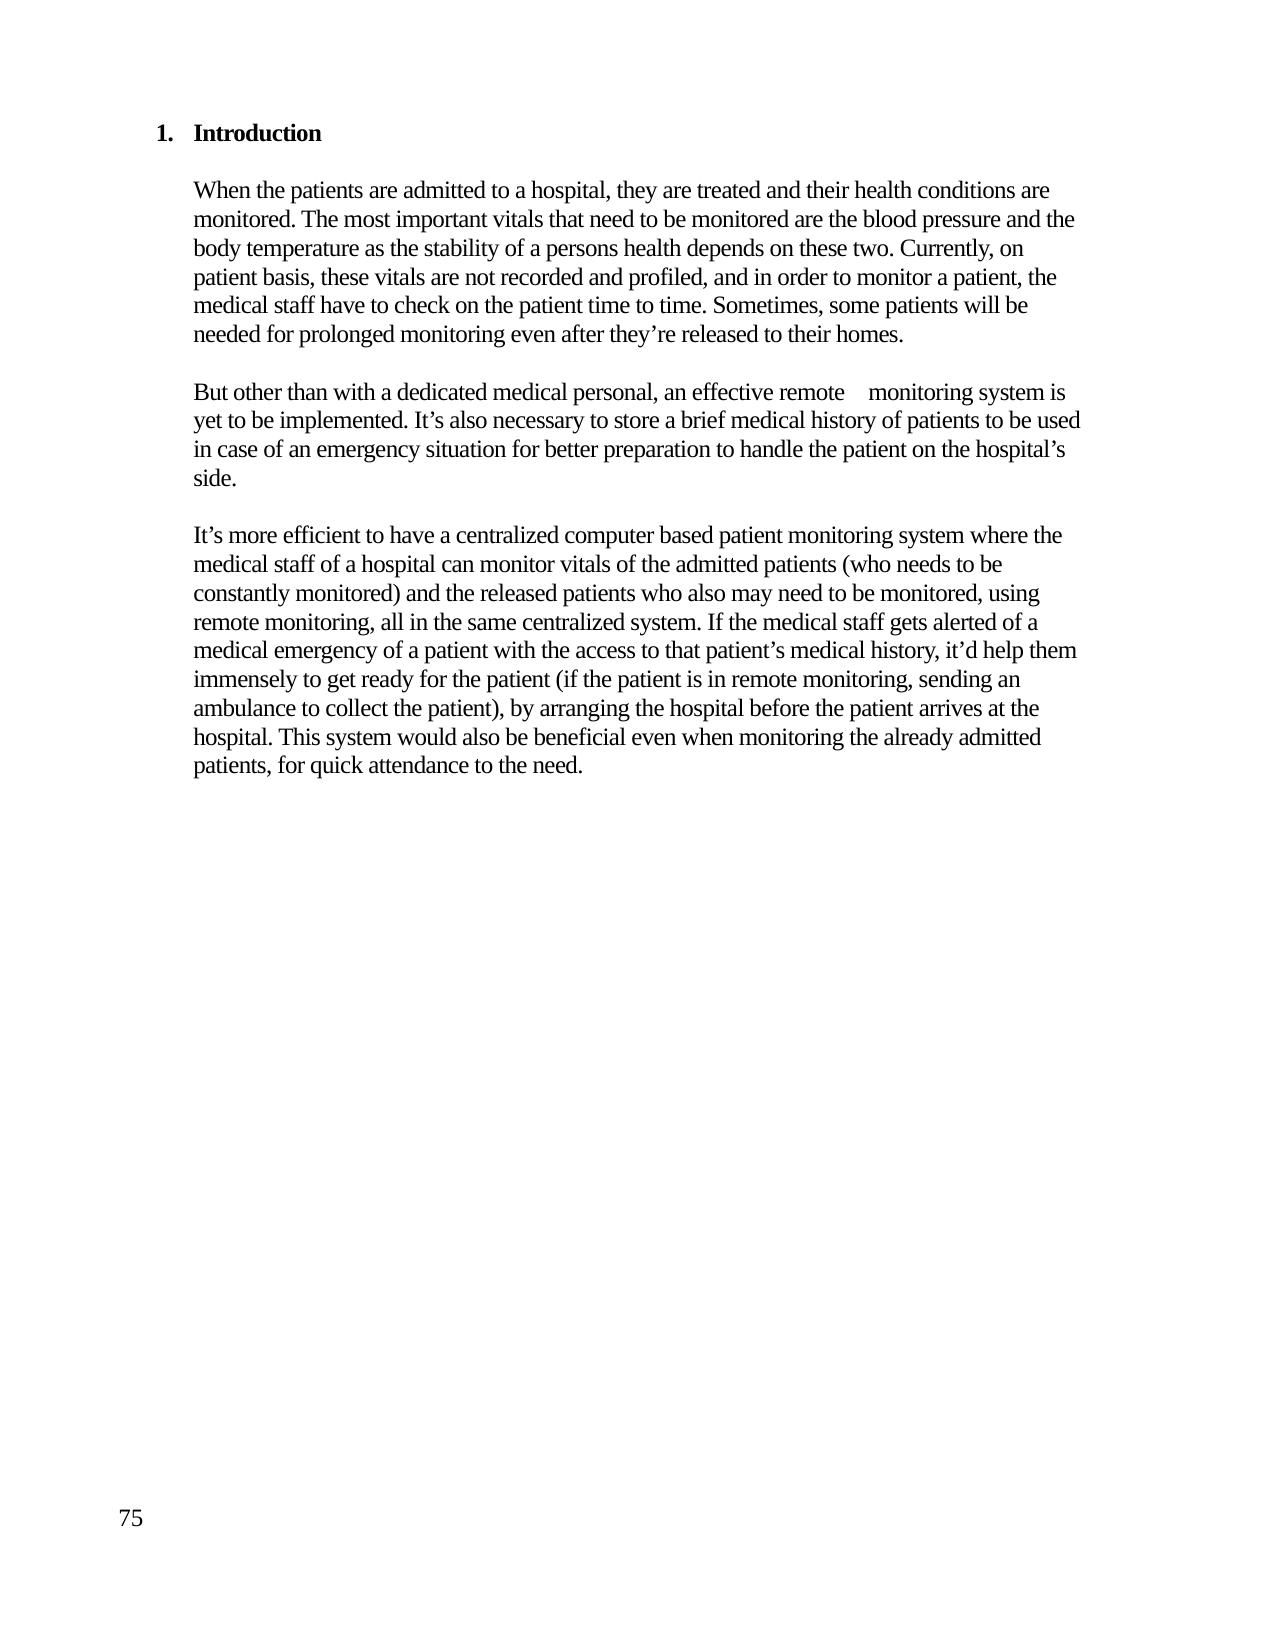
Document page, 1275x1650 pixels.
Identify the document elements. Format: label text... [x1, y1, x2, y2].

text It’s more efficient to have a centralized computer based patient monitoring system where the medical staff of a hospital can monitor vitals of the admitted patients (who needs to be constantly monitored) and the released patients who also may need to be monitored, using remote monitoring, all in the same centralized system. If the medical staff gets alerted of a medical emergency of a patient with the access to that patient’s medical history, it’d help them immensely to get ready for the patient (if the patient is in remote monitoring, sending an ambulance to collect the patient), by arranging the hospital before the patient arrives at the hospital. This system would also be beneficial even when monitoring the already admitted patients, for quick attendance to the need. [118, 521, 1157, 779]
list Introduction [156, 118, 1157, 147]
text But other than with a dedicated medical personal, an effective remote monitoring system is yet to be implemented. It’s also necessary to store a brief medical history of patients to be used in case of an emergency situation for better preparation to handle the patient on the hospital’s side. [118, 377, 1157, 492]
text When the patients are admitted to a hospital, they are treated and their health conditions are monitored. The most important vitals that need to be monitored are the blood pressure and the body temperature as the stability of a persons health depends on these two. Currently, on patient basis, these vitals are not recorded and profiled, and in order to monitor a patient, the medical staff have to check on the patient time to time. Sometimes, some patients will be needed for prolonged monitoring even after they’re released to their homes. [118, 176, 1157, 348]
